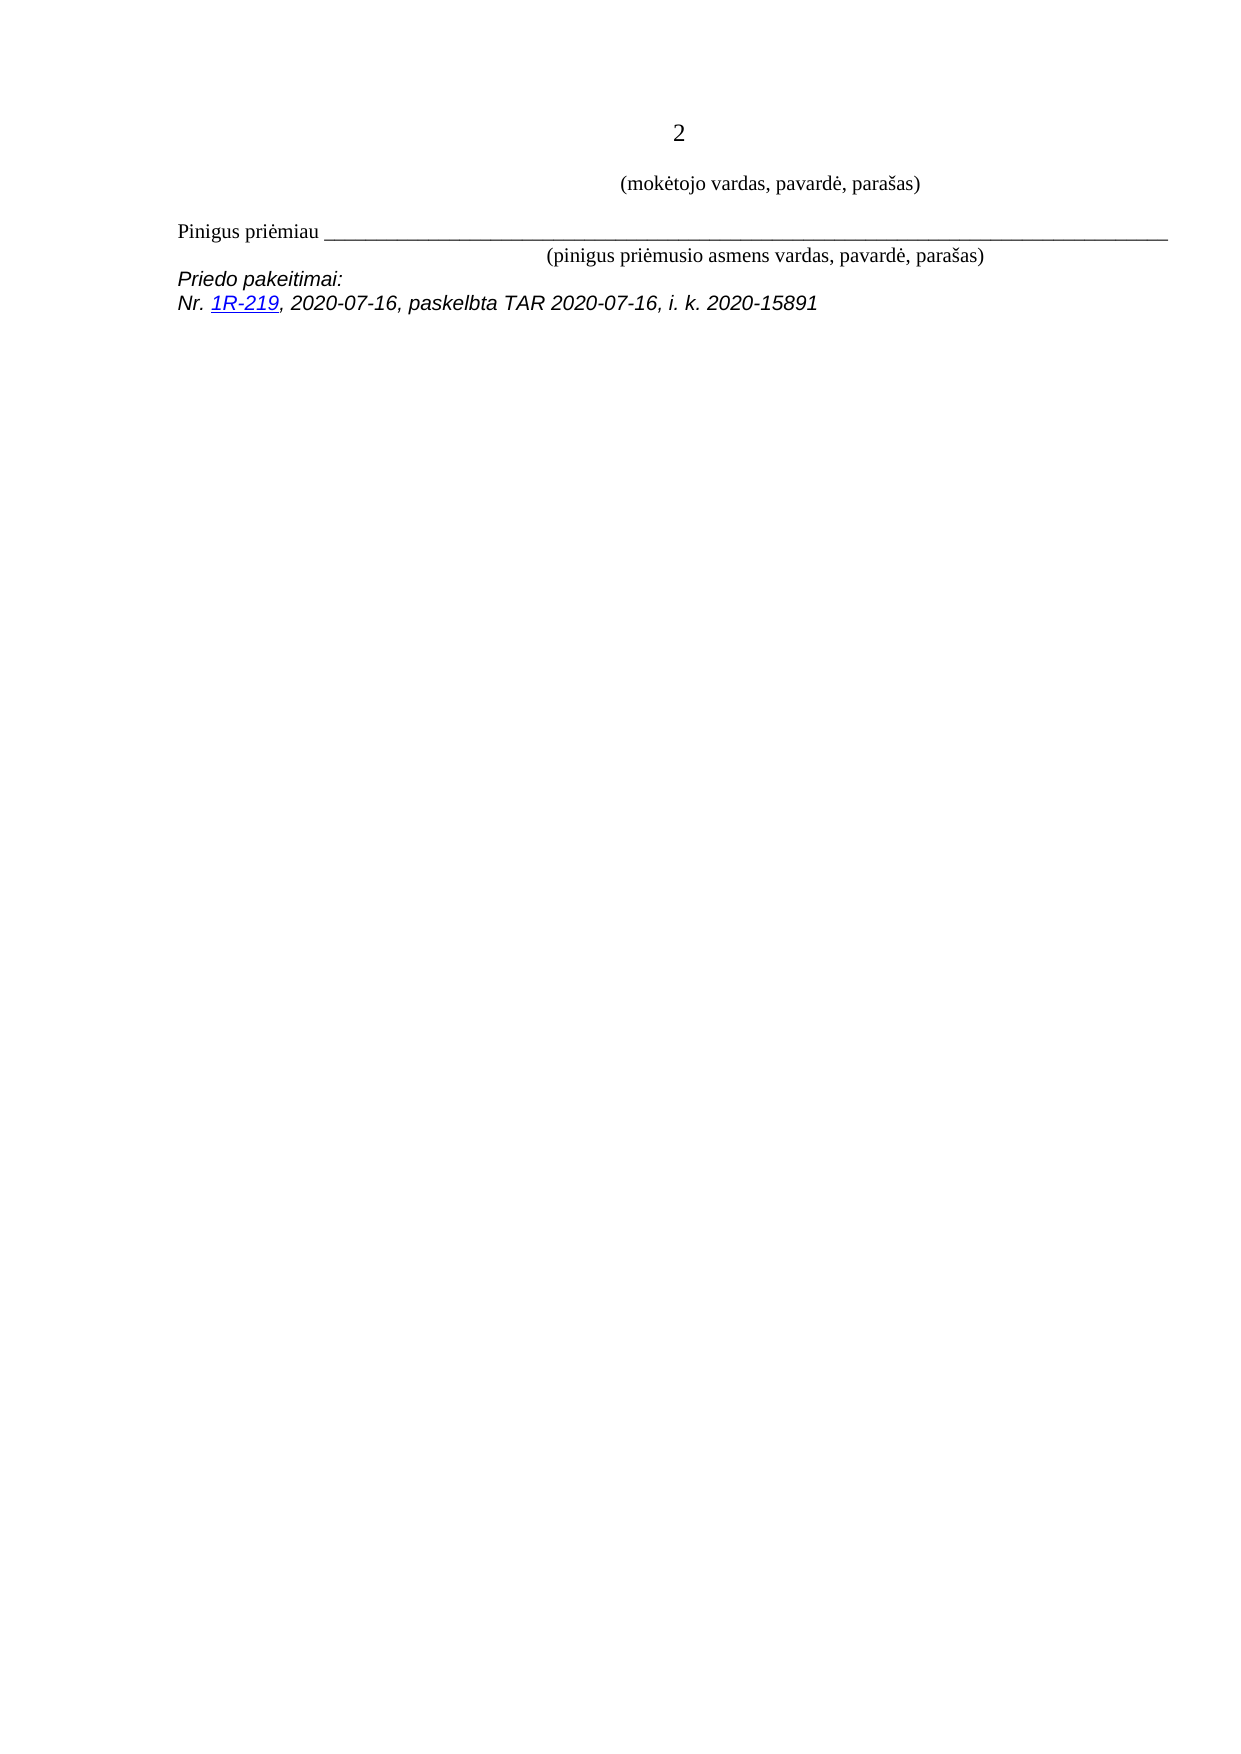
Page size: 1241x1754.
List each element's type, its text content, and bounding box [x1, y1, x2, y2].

text (pinigus priėmusio asmens vardas, pavardė, parašas) [177, 243, 1181, 267]
text Pinigus priėmiau _________________________________________________________________________________ [177, 219, 1181, 243]
text Priedo pakeitimai: [177, 267, 1181, 291]
text Nr. 1R-219, 2020-07-16, paskelbta TAR 2020-07-16, i. k. 2020-15891 [177, 291, 1181, 315]
text (mokėtojo vardas, pavardė, parašas) [177, 171, 1181, 195]
